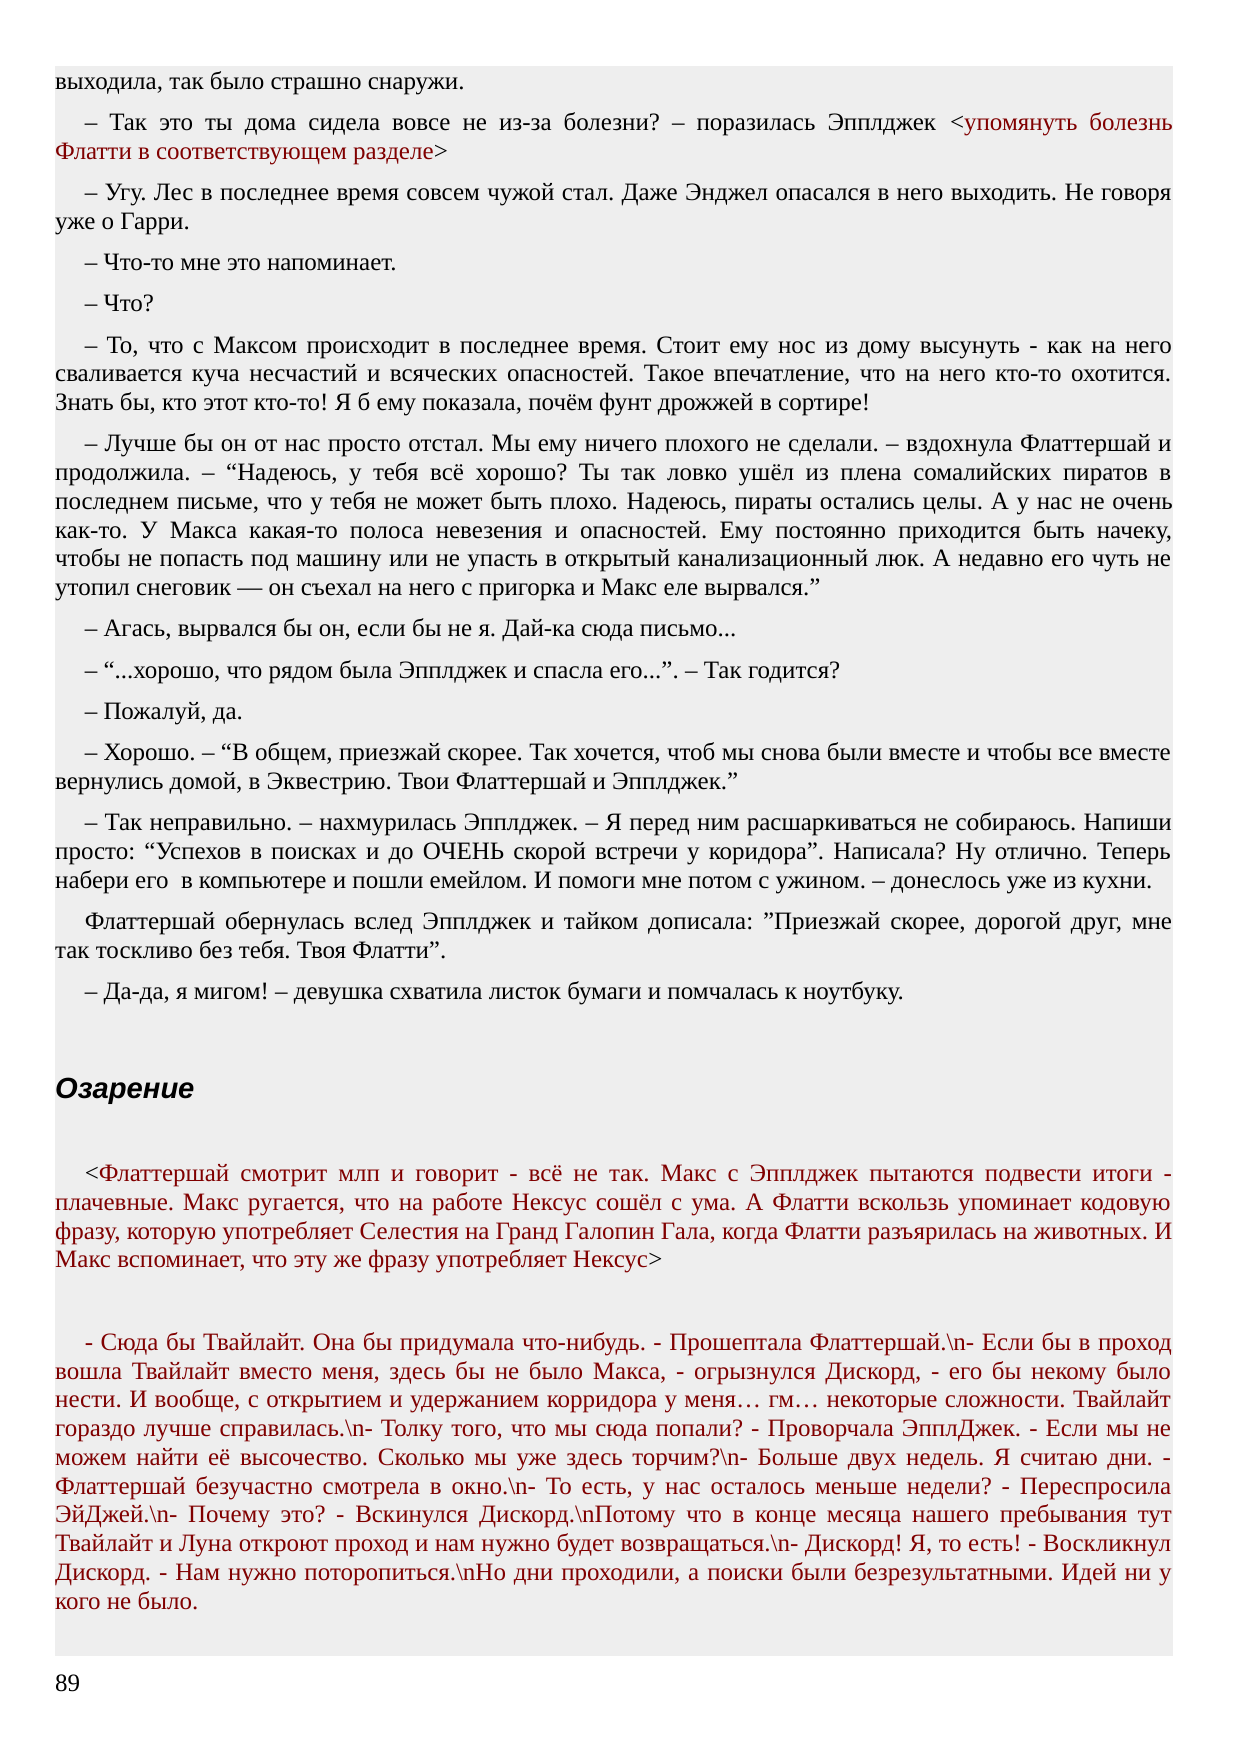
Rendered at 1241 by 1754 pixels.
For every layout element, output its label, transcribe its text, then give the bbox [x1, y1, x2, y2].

text – Угу. Лес в последнее время совсем чужой стал. Даже Энджел опасался в него выходить. Не говоря уже о Гарри. [55, 177, 1173, 235]
text – Что? [55, 288, 1173, 317]
text – Так это ты дома сидела вовсе не из-за болезни? – поразилась Эпплджек <упомянуть болезнь Флатти в соответствующем разделе> [55, 107, 1173, 165]
text – “...хорошо, что рядом была Эпплджек и спасла его...”. – Так годится? [55, 655, 1173, 683]
text – Лучше бы он от нас просто отстал. Мы ему ничего плохого не сделали. – вздохнула Флаттершай и продолжила. – “Надеюсь, у тебя всё хорошо? Ты так ловко ушёл из плена сомалийских пиратов в последнем письме, что у тебя не может быть плохо. Надеюсь, пираты остались целы. А у нас не очень как-то. У Макса какая-то полоса невезения и опасностей. Ему постоянно приходится быть начеку, чтобы не попасть под машину или не упасть в открытый канализационный люк. А недавно его чуть не утопил снеговик — он съехал на него с пригорка и Макс еле вырвался.” [55, 428, 1173, 601]
subtitle Озарение [55, 1071, 1173, 1104]
text <Флаттершай смотрит млп и говорит - всё не так. Макс с Эпплджек пытаются подвести итоги - плачевные. Макс ругается, что на работе Нексус сошёл с ума. А Флатти вскользь упоминает кодовую фразу, которую употребляет Селестия на Гранд Галопин Гала, когда Флатти разъярилась на животных. И Макс вспоминает, что эту же фразу употребляет Нексус> [55, 1158, 1173, 1273]
text – То, что с Максом происходит в последнее время. Стоит ему нос из дому высунуть - как на него сваливается куча несчастий и всяческих опасностей. Такое впечатление, что на него кто-то охотится. Знать бы, кто этот кто-то! Я б ему показала, почём фунт дрожжей в сортире! [55, 330, 1173, 416]
text - Сюда бы Твайлайт. Она бы придумала что-нибудь. - Прошептала Флаттершай.\n- Если бы в проход вошла Твайлайт вместо меня, здесь бы не было Макса, - огрызнулся Дискорд, - его бы некому было нести. И вообще, с открытием и удержанием корридора у меня… гм… некоторые сложности. Твайлайт гораздо лучше справилась.\n- Толку того, что мы сюда попали? - Проворчала ЭпплДжек. - Если мы не можем найти её высочество. Сколько мы уже здесь торчим?\n- Больше двух недель. Я считаю дни. - Флаттершай безучастно смотрела в окно.\n- То есть, у нас осталось меньше недели? - Переспросила ЭйДжей.\n- Почему это? - Вскинулся Дискорд.\nПотому что в конце месяца нашего пребывания тут Твайлайт и Луна откроют проход и нам нужно будет возвращаться.\n- Дискорд! Я, то есть! - Воскликнул Дискорд. - Нам нужно поторопиться.\nНо дни проходили, а поиски были безрезультатными. Идей ни у кого не было. [55, 1327, 1173, 1614]
text выходила, так было страшно снаружи. [55, 66, 1173, 95]
text – Что-то мне это напоминает. [55, 247, 1173, 276]
text – Да-да, я мигом! – девушка схватила листок бумаги и помчалась к ноутбуку. [55, 976, 1173, 1005]
text Флаттершай обернулась вслед Эпплджек и тайком дописала: ”Приезжай скорее, дорогой друг, мне так тоскливо без тебя. Твоя Флатти”. [55, 906, 1173, 963]
text – Так неправильно. – нахмурилась Эпплджек. – Я перед ним расшаркиваться не собираюсь. Напиши просто: “Успехов в поисках и до ОЧЕНЬ скорой встречи у коридора”. Написала? Ну отлично. Теперь набери его в компьютере и пошли емейлом. И помоги мне потом с ужином. – донеслось уже из кухни. [55, 807, 1173, 893]
text – Пожалуй, да. [55, 696, 1173, 725]
text – Агась, вырвался бы он, если бы не я. Дай-ка сюда письмо... [55, 613, 1173, 642]
text – Хорошо. – “В общем, приезжай скорее. Так хочется, чтоб мы снова были вместе и чтобы все вместе вернулись домой, в Эквестрию. Твои Флаттершай и Эпплджек.” [55, 737, 1173, 795]
